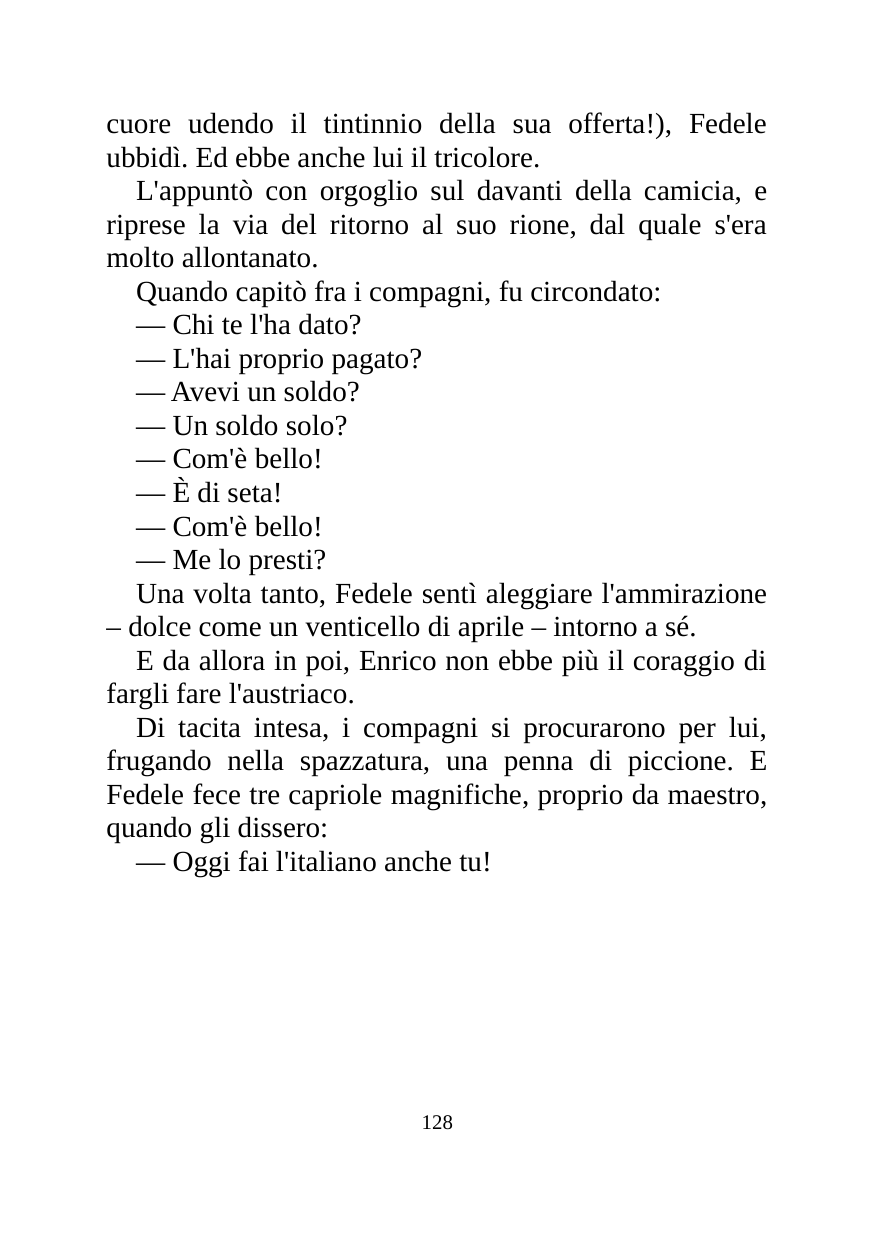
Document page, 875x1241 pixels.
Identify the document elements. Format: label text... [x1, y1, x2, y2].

text L'appuntò con orgoglio sul davanti della camicia, e riprese la via del ritorno al suo rione, dal quale s'era molto allontanato. [106, 173, 768, 274]
text — Un soldo solo? [106, 408, 768, 442]
text Quando capitò fra i compagni, fu circondato: [106, 274, 768, 307]
text — Avevi un soldo? [106, 374, 768, 408]
text — Me lo presti? [106, 542, 768, 576]
text — Com'è bello! [106, 442, 768, 475]
text — È di seta! [106, 475, 768, 509]
text Una volta tanto, Fedele sentì aleggiare l'ammirazione – dolce come un venticello di aprile – intorno a sé. [106, 576, 768, 643]
text — L'hai proprio pagato? [106, 341, 768, 374]
text Di tacita intesa, i compagni si procurarono per lui, frugando nella spazzatura, una penna di piccione. E Fedele fece tre capriole magnifiche, proprio da maestro, quando gli dissero: [106, 710, 768, 844]
text E da allora in poi, Enrico non ebbe più il coraggio di fargli fare l'austriaco. [106, 643, 768, 710]
text — Com'è bello! [106, 509, 768, 542]
text — Oggi fai l'italiano anche tu! [106, 844, 768, 878]
text — Chi te l'ha dato? [106, 307, 768, 341]
text cuore udendo il tintinnio della sua offerta!), Fedele ubbidì. Ed ebbe anche lui il tricolore. [106, 106, 768, 173]
